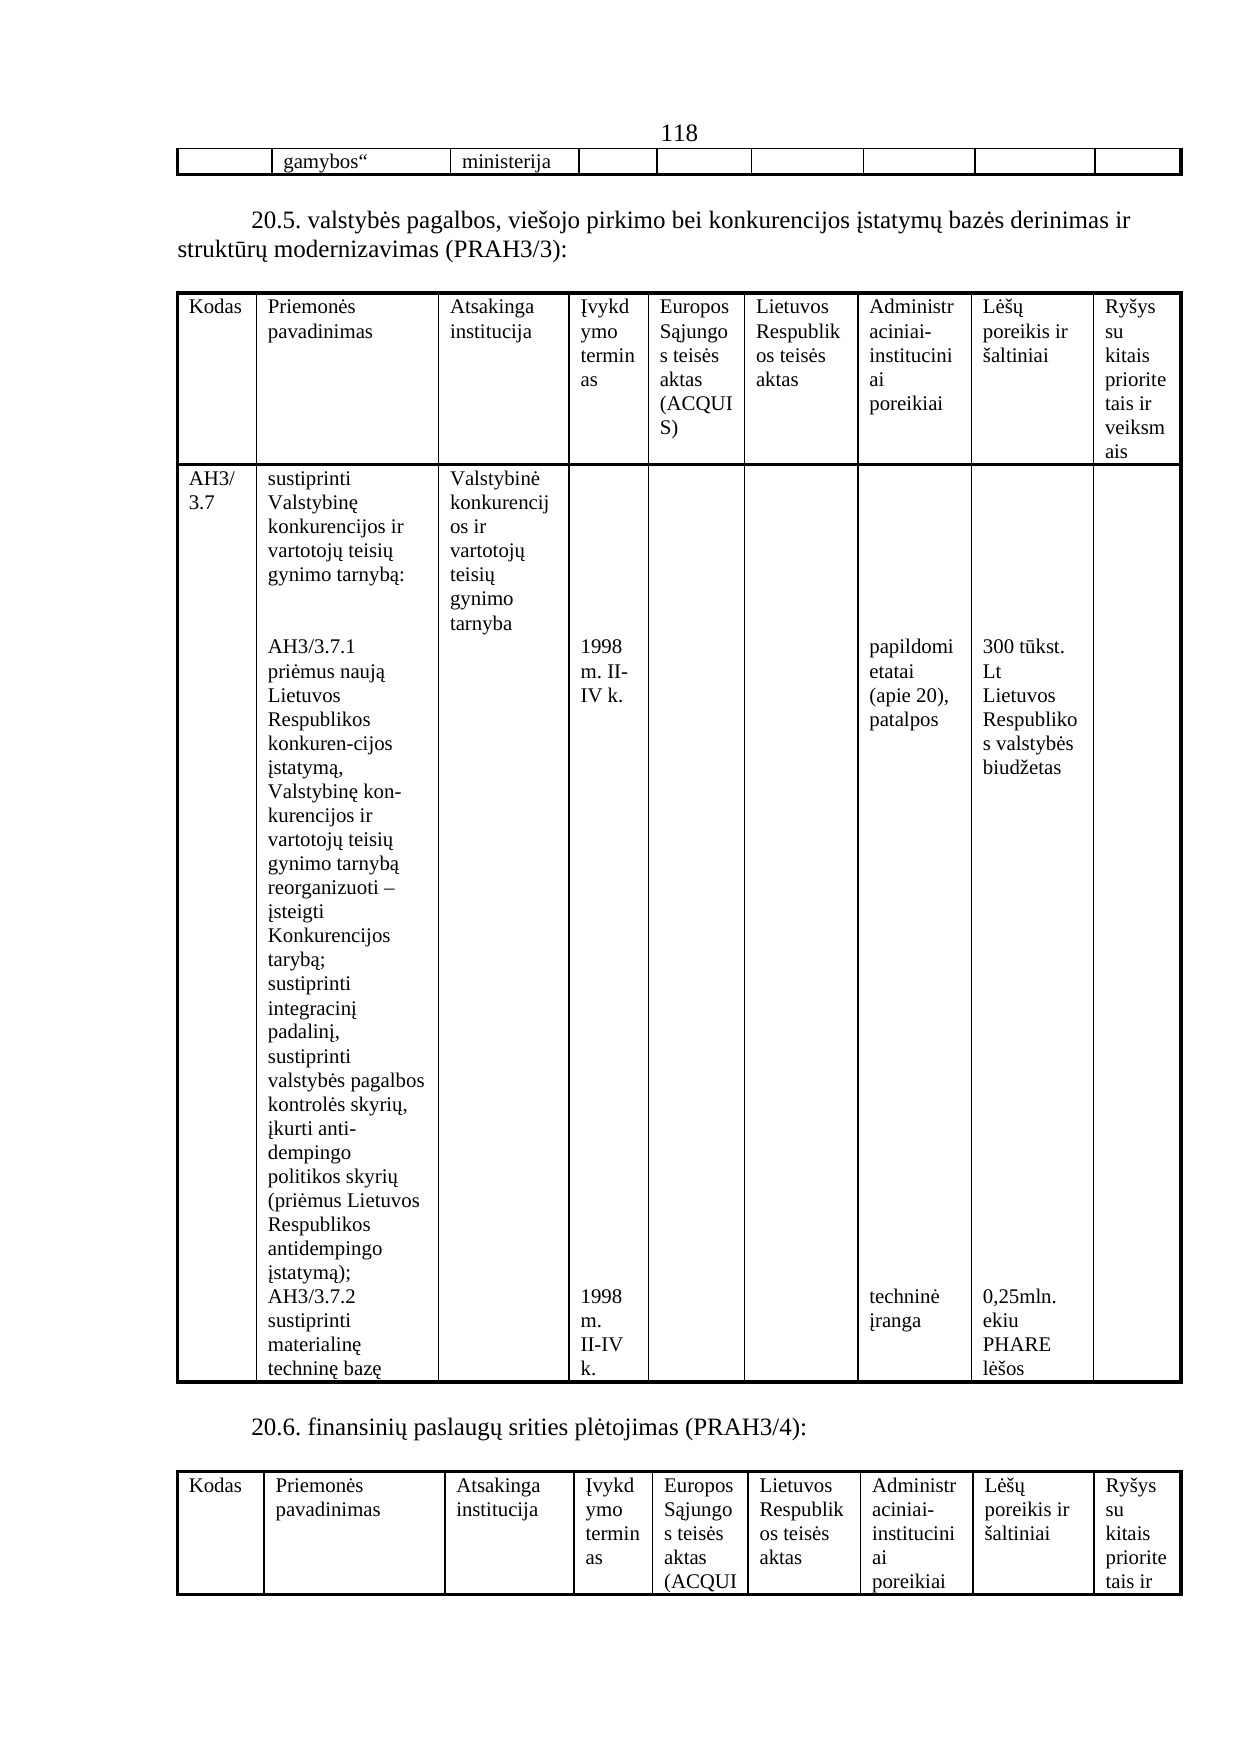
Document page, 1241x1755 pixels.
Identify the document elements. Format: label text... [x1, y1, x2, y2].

table_cell ministerija [451, 149, 578, 173]
table_cell [179, 149, 271, 173]
table_cell [439, 1284, 568, 1380]
table_cell gamybos“ [273, 149, 450, 173]
table_cell [745, 1284, 857, 1380]
table_header Lėšų poreikis ir šaltiniai [972, 295, 1093, 463]
table_header Lėšų poreikis ir šaltiniai [974, 1473, 1093, 1593]
table_cell [976, 149, 1094, 173]
table_header Kodas [179, 295, 256, 463]
table_cell AH3/3.7 [179, 466, 256, 634]
table_cell [580, 149, 656, 173]
table_cell [649, 466, 744, 634]
table_cell [439, 635, 568, 1284]
table_cell [864, 149, 974, 173]
table_header Lietuvos Respublikos teisės aktas [749, 1473, 860, 1593]
table_cell 1998 m. II-IV k. [570, 1284, 648, 1380]
table_header Atsakinga institucija [446, 1473, 573, 1593]
table_header Atsakinga institucija [439, 295, 568, 463]
table_cell [752, 149, 863, 173]
table_cell 1998 m. II-IV k. [570, 635, 648, 1284]
table_header Ryšys su kitais prioritetais ir veiksmais [1094, 295, 1179, 463]
table_cell [649, 1284, 744, 1380]
table_cell 300 tūkst. Lt Lietuvos Respublikos valstybės biudžetas [972, 635, 1093, 1284]
table_cell [179, 1284, 256, 1380]
table_cell [859, 466, 971, 634]
text 20.5. valstybės pagalbos, viešojo pirkimo bei konkurencijos įstatymų bazės derinimas ir struktūrų modernizavimas (PRAH3/3): [177, 205, 1181, 263]
table_cell techninė įranga [859, 1284, 971, 1380]
table_cell [745, 635, 857, 1284]
table_cell Valstybinė konkurencijos ir vartotojų teisių gynimo tarnyba [439, 466, 568, 634]
table_header Europos Sąjungos teisės aktas (ACQUIS) [649, 295, 744, 463]
table_cell [1094, 635, 1179, 1284]
table_header Lietuvos Respublikos teisės aktas [745, 295, 857, 463]
table_cell [1094, 1284, 1179, 1380]
table_header Įvykdymo terminas [570, 295, 648, 463]
table_cell 0,25mln. ekiu PHARE lėšos [972, 1284, 1093, 1380]
table_cell [745, 466, 857, 634]
table_cell [649, 635, 744, 1284]
table_cell papildomi etatai (apie 20), patalpos [859, 635, 971, 1284]
table_cell AH3/3.7.2 sustiprinti materialinę techninę bazę [257, 1284, 438, 1380]
table_cell AH3/3.7.1 priėmus naują Lietuvos Respublikos konkuren-cijos įstatymą, Valstybinę kon-kurencijos ir vartotojų teisių gynimo tarnybą reorganizuoti – įsteigti Konkurencijos tarybą; sustiprinti integracinį padalinį, sustiprinti valstybės pagalbos kontrolės skyrių, įkurti anti-dempingo politikos skyrių (priėmus Lietuvos Respublikos antidempingo įstatymą); [257, 635, 438, 1284]
table_header Europos Sąjungos teisės aktas (ACQUI [653, 1473, 747, 1593]
table_header Įvykdymo terminas [575, 1473, 652, 1593]
table_cell [972, 466, 1093, 634]
table_header Priemonės pavadinimas [265, 1473, 444, 1593]
table_header Kodas [179, 1473, 263, 1593]
table_cell [1096, 149, 1179, 173]
table_header Administraciniai-instituciniai poreikiai [861, 1473, 972, 1593]
table_header Priemonės pavadinimas [257, 295, 438, 463]
table_cell [179, 635, 256, 1284]
table_cell [570, 466, 648, 634]
table_header Ryšys su kitais prioritetais ir [1095, 1473, 1179, 1593]
table_cell [1094, 466, 1179, 634]
table_cell [658, 149, 751, 173]
text 20.6. finansinių paslaugų srities plėtojimas (PRAH3/4): [177, 1412, 1181, 1441]
table_header Administraciniai-instituciniai poreikiai [859, 295, 971, 463]
table_cell sustiprinti Valstybinę konkurencijos ir vartotojų teisių gynimo tarnybą: [257, 466, 438, 634]
